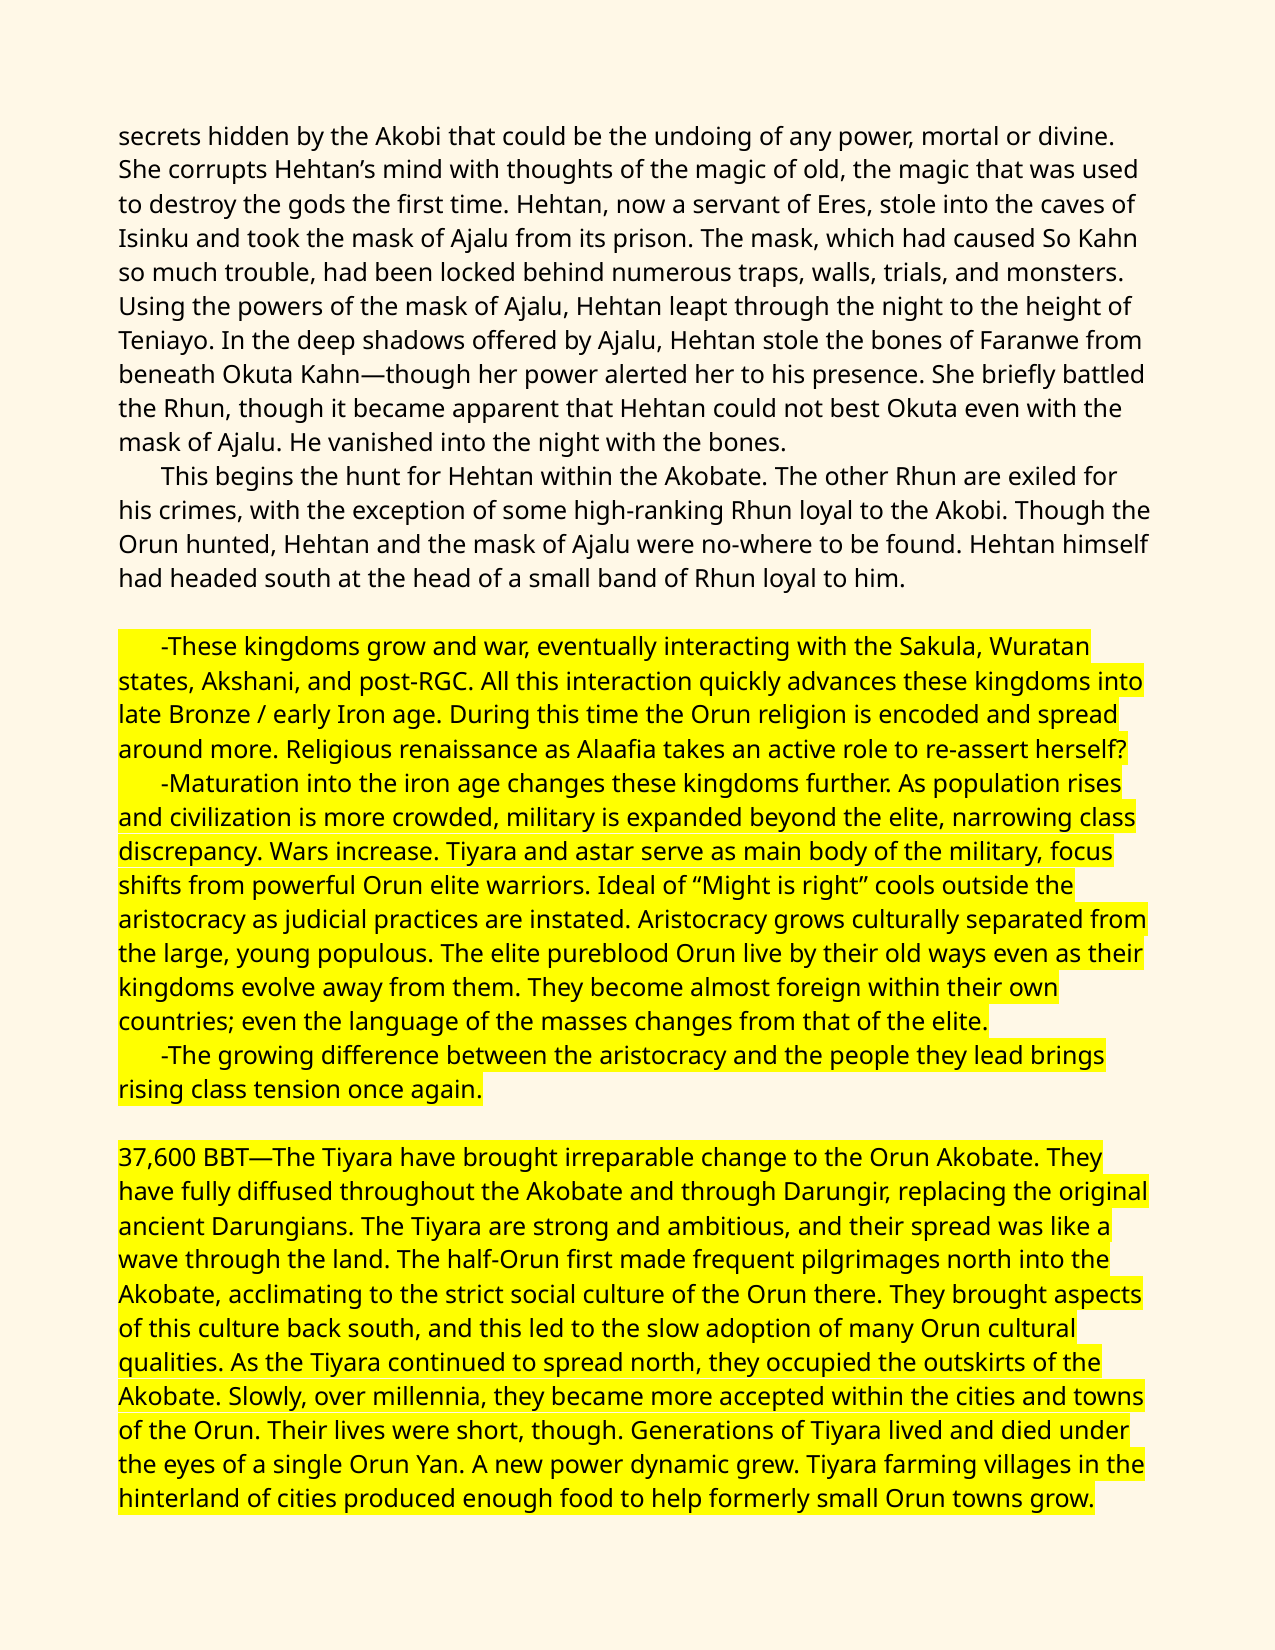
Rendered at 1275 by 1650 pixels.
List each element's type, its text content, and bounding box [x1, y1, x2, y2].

text secrets hidden by the Akobi that could be the undoing of any power, mortal or divine. She corrupts Hehtan’s mind with thoughts of the magic of old, the magic that was used to destroy the gods the first time. Hehtan, now a servant of Eres, stole into the caves of Isinku and took the mask of Ajalu from its prison. The mask, which had caused So Kahn so much trouble, had been locked behind numerous traps, walls, trials, and monsters. Using the powers of the mask of Ajalu, Hehtan leapt through the night to the height of Teniayo. In the deep shadows offered by Ajalu, Hehtan stole the bones of Faranwe from beneath Okuta Kahn—though her power alerted her to his presence. She briefly battled the Rhun, though it became apparent that Hehtan could not best Okuta even with the mask of Ajalu. He vanished into the night with the bones. [118, 118, 1157, 459]
text -The growing difference between the aristocracy and the people they lead brings rising class tension once again. [118, 1038, 1157, 1106]
text 37,600 BBT—The Tiyara have brought irreparable change to the Orun Akobate. They have fully diffused throughout the Akobate and through Darungir, replacing the original ancient Darungians. The Tiyara are strong and ambitious, and their spread was like a wave through the land. The half-Orun first made frequent pilgrimages north into the Akobate, acclimating to the strict social culture of the Orun there. They brought aspects of this culture back south, and this led to the slow adoption of many Orun cultural qualities. As the Tiyara continued to spread north, they occupied the outskirts of the Akobate. Slowly, over millennia, they became more accepted within the cities and towns of the Orun. Their lives were short, though. Generations of Tiyara lived and died under the eyes of a single Orun Yan. A new power dynamic grew. Tiyara farming villages in the hinterland of cities produced enough food to help formerly small Orun towns grow. [118, 1140, 1157, 1515]
text -These kingdoms grow and war, eventually interacting with the Sakula, Wuratan states, Akshani, and post-RGC. All this interaction quickly advances these kingdoms into late Bronze / early Iron age. During this time the Orun religion is encoded and spread around more. Religious renaissance as Alaafia takes an active role to re-assert herself? [118, 629, 1157, 765]
text -Maturation into the iron age changes these kingdoms further. As population rises and civilization is more crowded, military is expanded beyond the elite, narrowing class discrepancy. Wars increase. Tiyara and astar serve as main body of the military, focus shifts from powerful Orun elite warriors. Ideal of “Might is right” cools outside the aristocracy as judicial practices are instated. Aristocracy grows culturally separated from the large, young populous. The elite pureblood Orun live by their old ways even as their kingdoms evolve away from them. They become almost foreign within their own countries; even the language of the masses changes from that of the elite. [118, 765, 1157, 1038]
text This begins the hunt for Hehtan within the Akobate. The other Rhun are exiled for his crimes, with the exception of some high-ranking Rhun loyal to the Akobi. Though the Orun hunted, Hehtan and the mask of Ajalu were no-where to be found. Hehtan himself had headed south at the head of a small band of Rhun loyal to him. [118, 459, 1157, 595]
